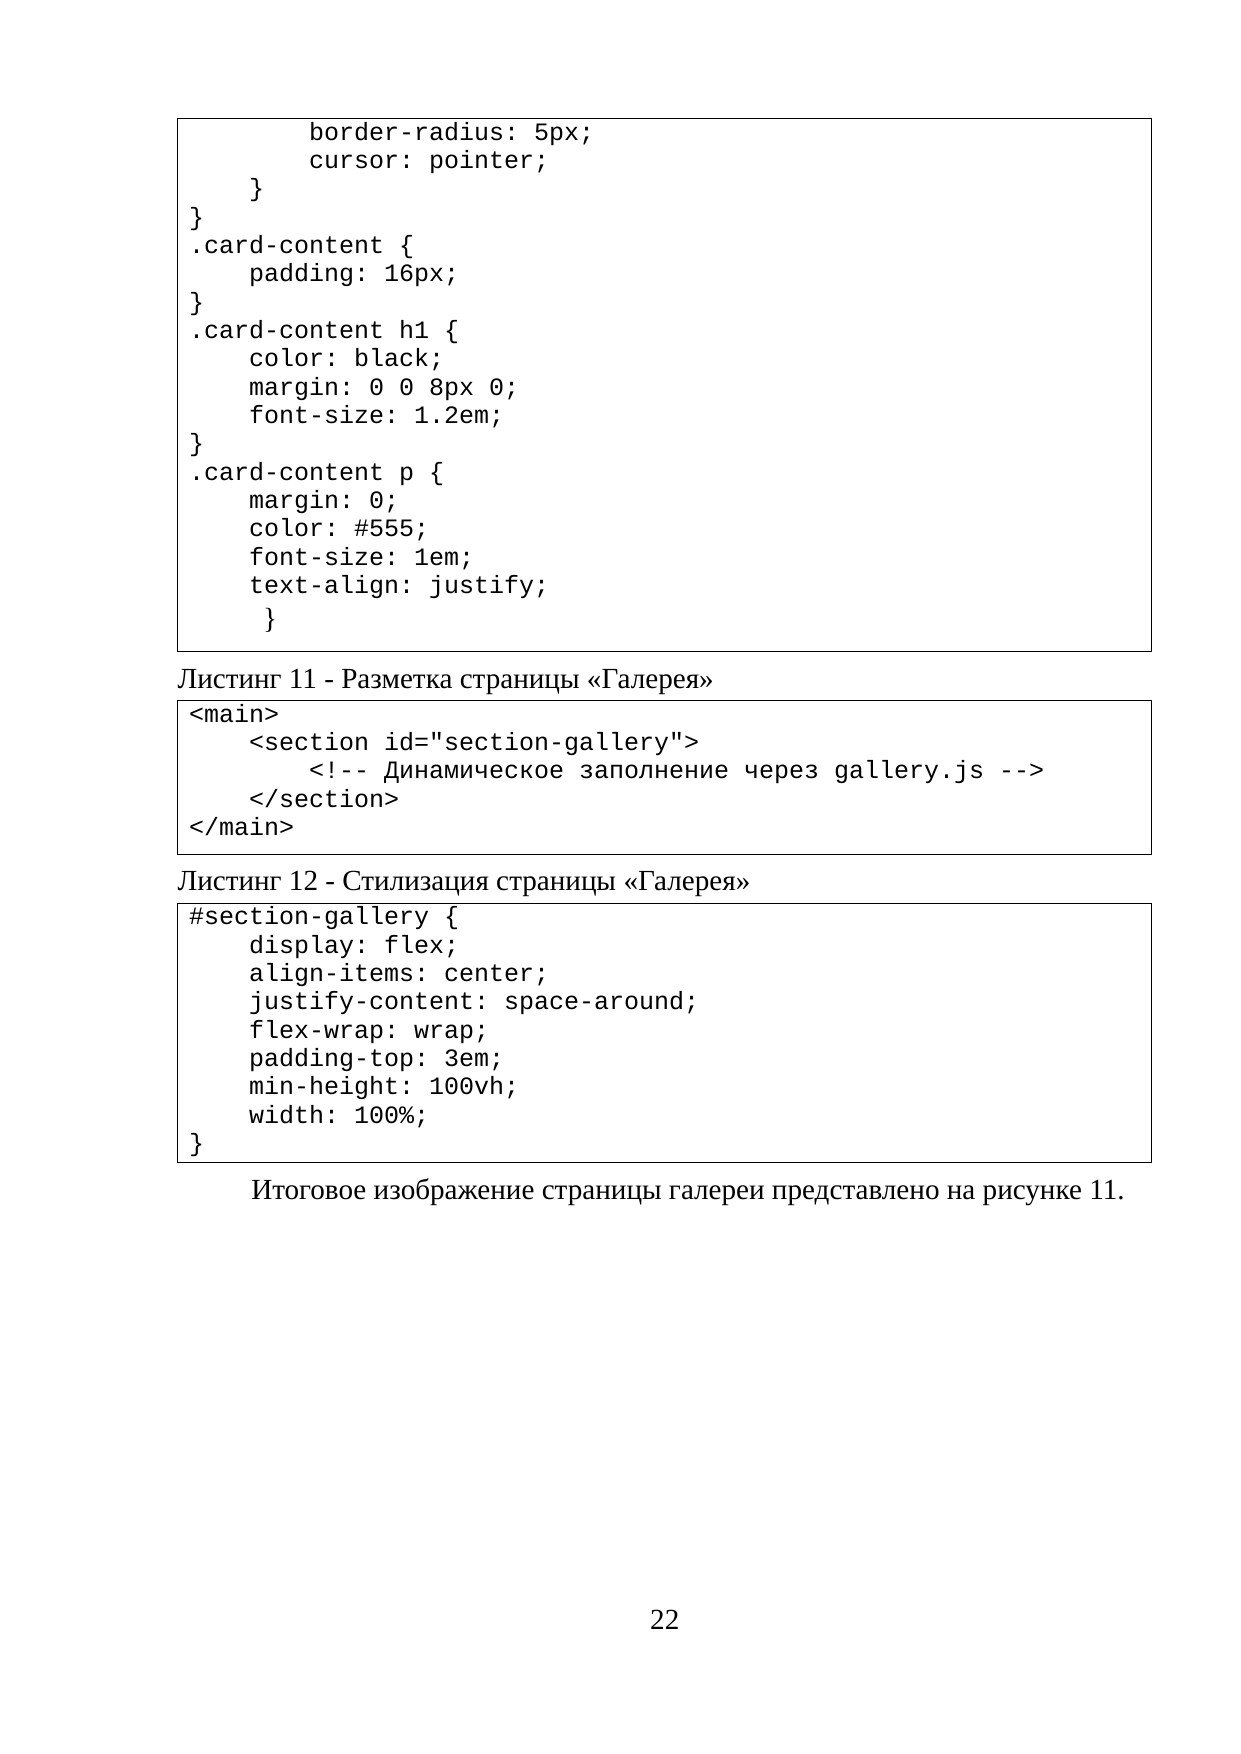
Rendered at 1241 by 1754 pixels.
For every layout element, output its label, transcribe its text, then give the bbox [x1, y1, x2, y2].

text Листинг 12 - Стилизация страницы «Галерея» [177, 863, 1152, 897]
text Итоговое изображение страницы галереи представлено на рисунке 11. [177, 1172, 1152, 1206]
table_header #section-gallery { display: flex; align-items: center; justify-content: space-around; flex-wrap: wrap; padding-top: 3em; min-height: 100vh; width: 100%; } [178, 904, 1151, 1162]
table_header border-radius: 5px; cursor: pointer; } } .card-content { padding: 16px; } .card-content h1 { color: black; margin: 0 0 8px 0; font-size: 1.2em; } .card-content p { margin: 0; color: #555; font-size: 1em; text-align: justify; } [178, 119, 1151, 651]
table_header <main> <section id="section-gallery"> <!-- Динамическое заполнение через gallery.js --> </section> </main> [178, 701, 1151, 853]
text Листинг 11 - Разметка страницы «Галерея» [177, 661, 1152, 694]
